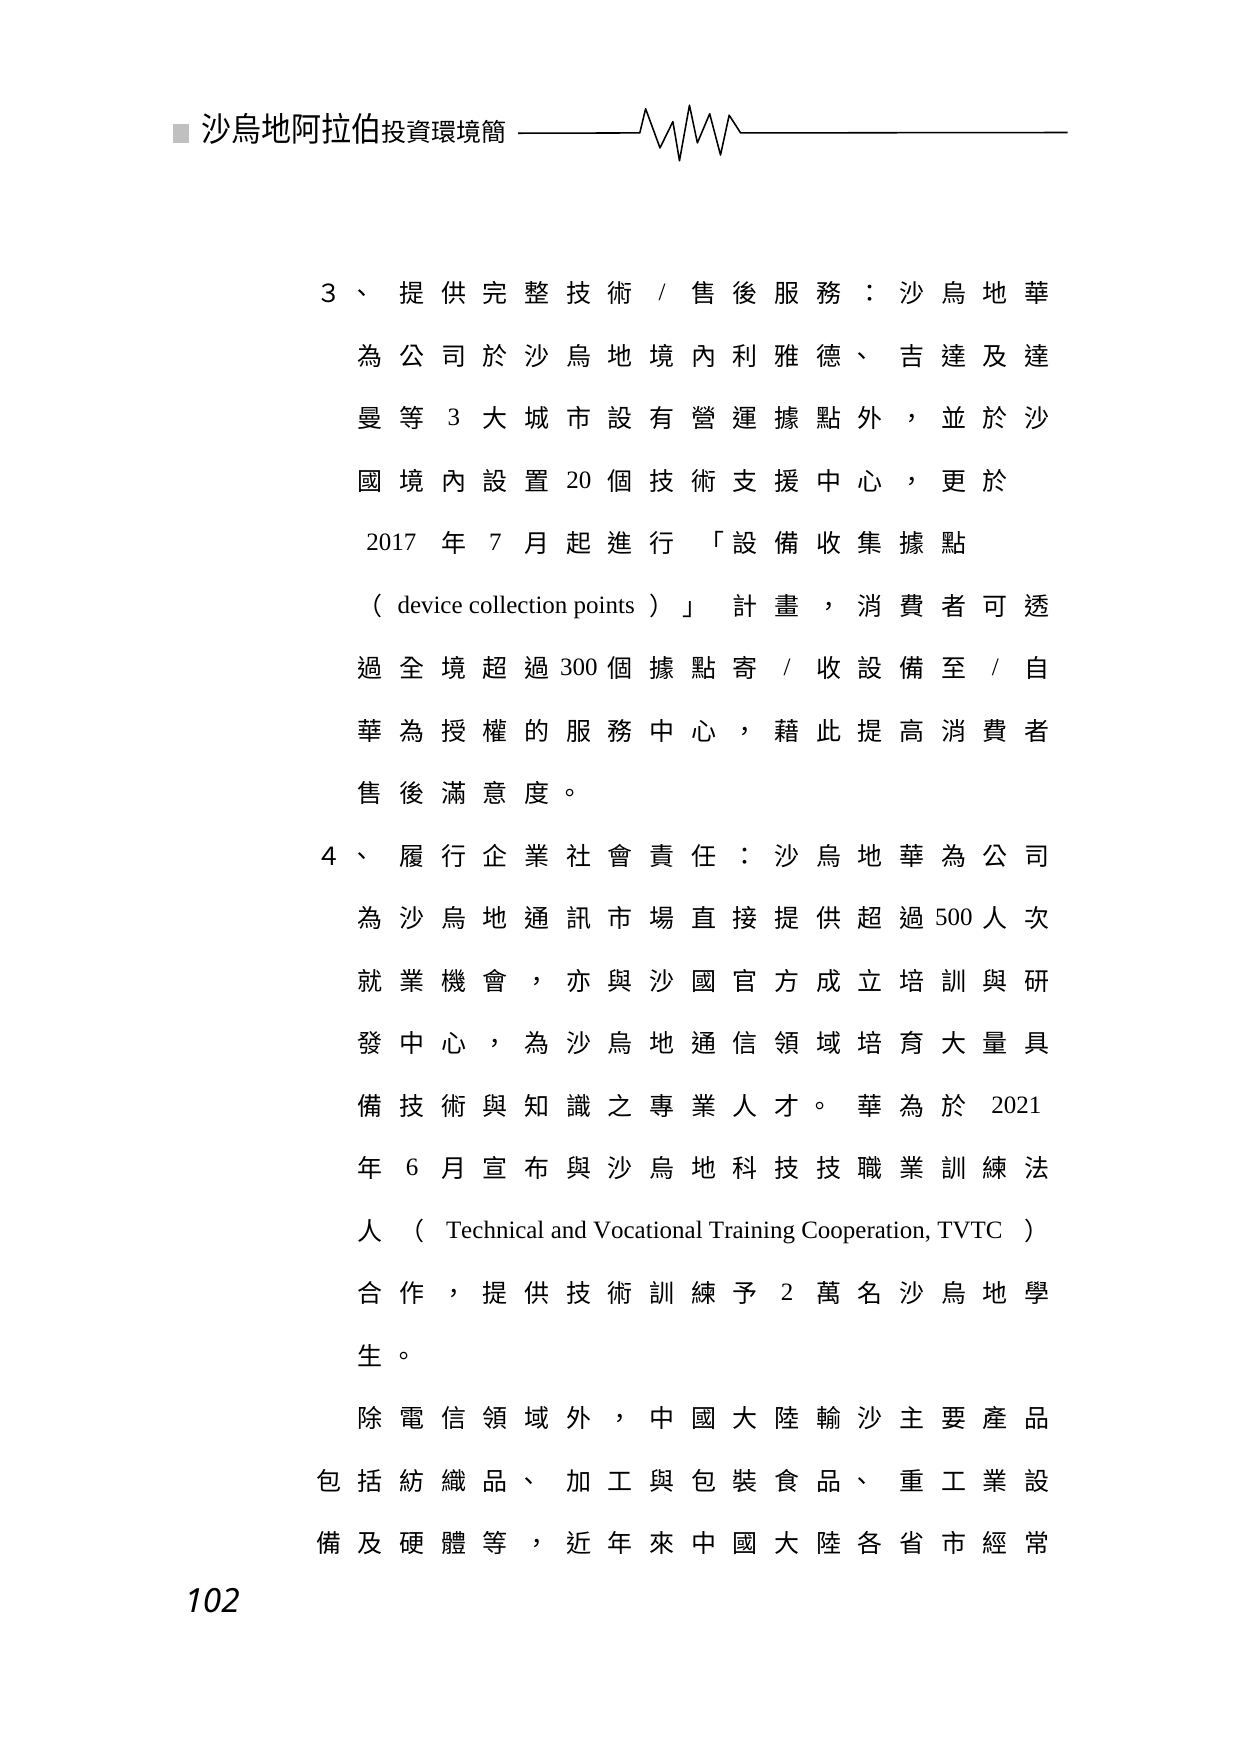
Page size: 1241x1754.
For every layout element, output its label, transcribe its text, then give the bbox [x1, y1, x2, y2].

text ３、提供完整技術/售後服務：沙烏地華為公司於沙烏地境內利雅德、吉達及達曼等3大城市設有營運據點外，並於沙國境內設置20個技術支援中心，更於2017年7月起進行「設備收集據點（device collection points）」計畫，消費者可透過全境超過300個據點寄/收設備至/自華為授權的服務中心，藉此提高消費者售後滿意度。 [281, 250, 1058, 813]
text 除電信領域外，中國大陸輸沙主要產品包括紡織品、加工與包裝食品、重工業設備及硬體等，近年來中國大陸各省市經常 [281, 1375, 1058, 1563]
text ４、履行企業社會責任：沙烏地華為公司為沙烏地通訊市場直接提供超過500人次就業機會，亦與沙國官方成立培訓與研發中心，為沙烏地通信領域培育大量具備技術與知識之專業人才。華為於2021年6月宣布與沙烏地科技技職業訓練法人（Technical and Vocational Training Cooperation, TVTC）合作，提供技術訓練予2萬名沙烏地學生。 [281, 813, 1058, 1375]
